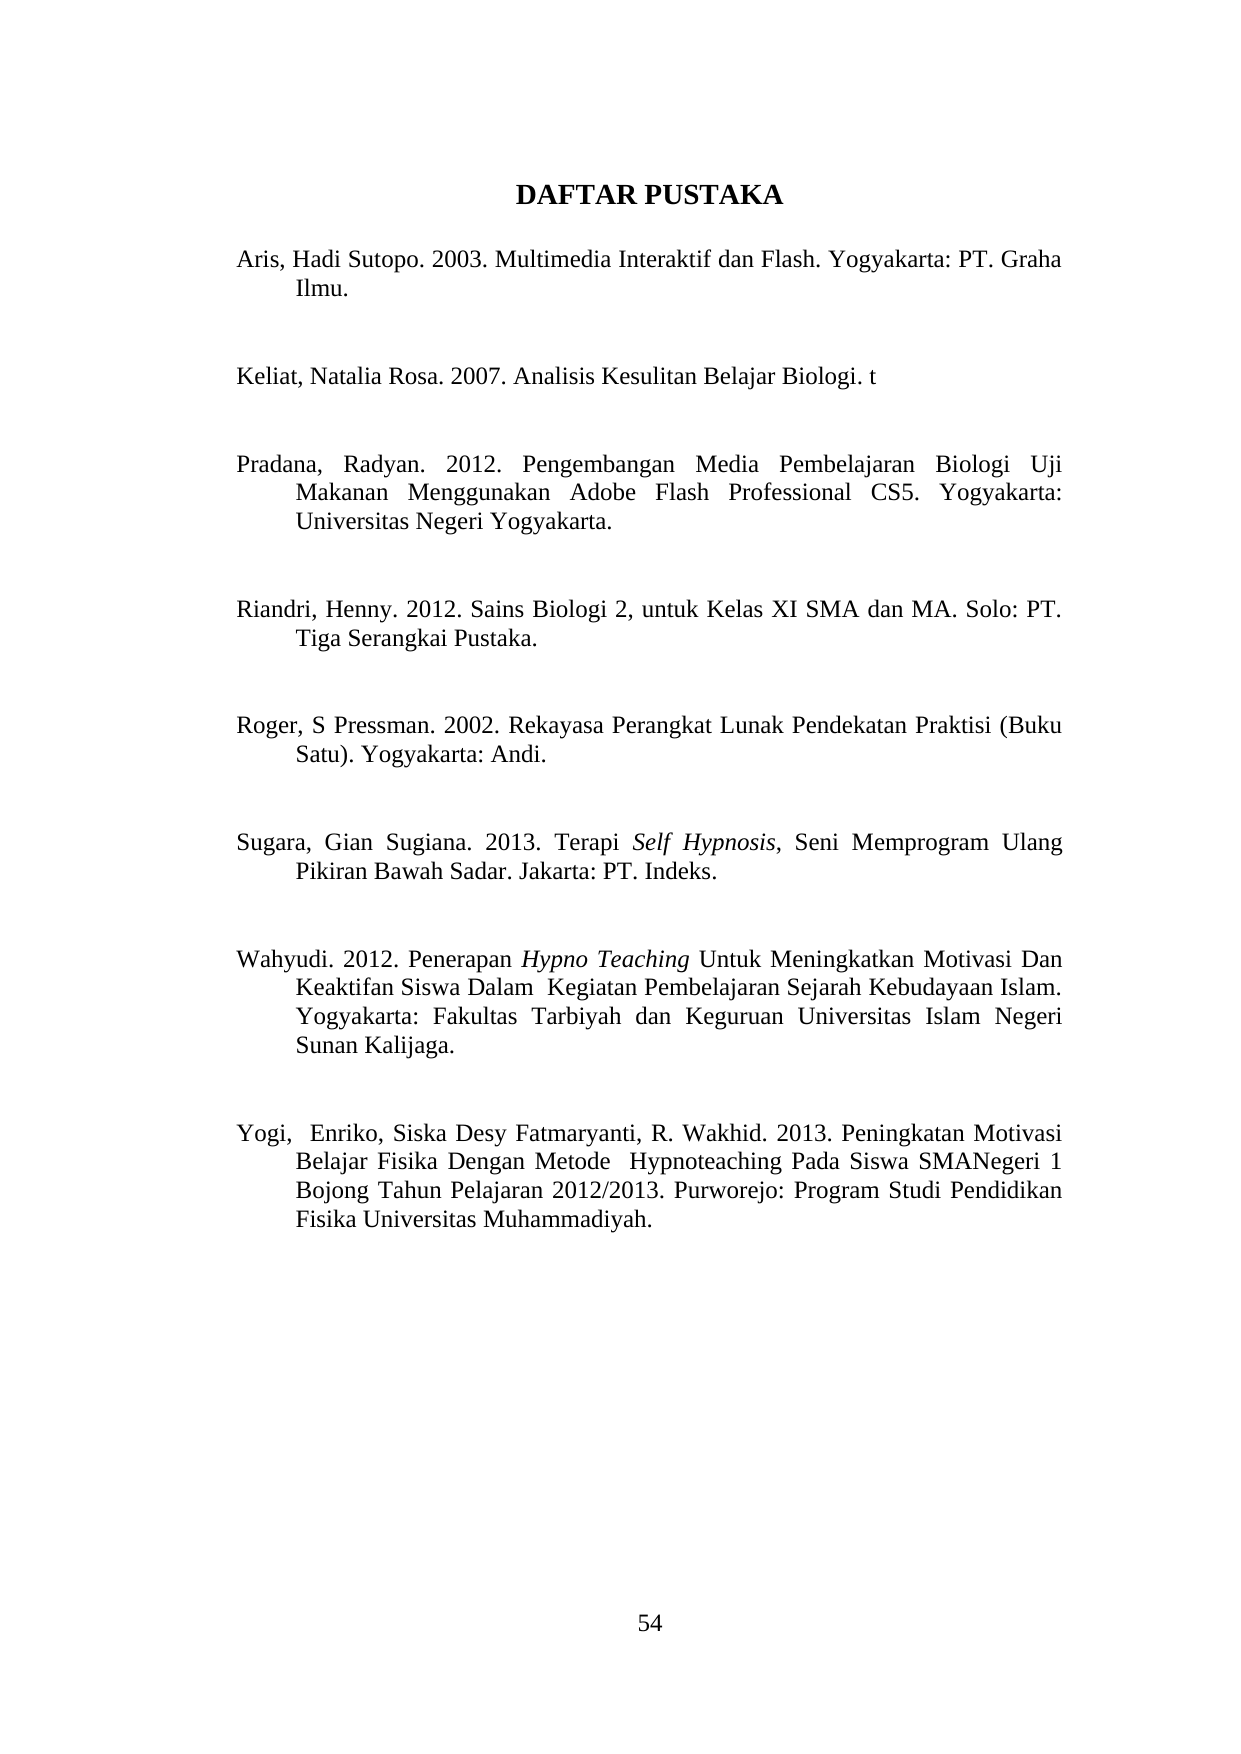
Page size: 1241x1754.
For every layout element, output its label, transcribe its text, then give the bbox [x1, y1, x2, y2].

text Roger, S Pressman. 2002. Rekayasa Perangkat Lunak Pendekatan Praktisi (Buku Satu). Yogyakarta: Andi. [236, 711, 1063, 768]
subtitle DAFTAR PUSTAKA [236, 177, 1063, 211]
text Sugara, Gian Sugiana. 2013. Terapi Self Hypnosis, Seni Memprogram Ulang Pikiran Bawah Sadar. Jakarta: PT. Indeks. [236, 827, 1063, 884]
text Riandri, Henny. 2012. Sains Biologi 2, untuk Kelas XI SMA dan MA. Solo: PT. Tiga Serangkai Pustaka. [236, 594, 1063, 651]
text Keliat, Natalia Rosa. 2007. Analisis Kesulitan Belajar Biologi. t [236, 361, 1063, 389]
text Aris, Hadi Sutopo. 2003. Multimedia Interaktif dan Flash. Yogyakarta: PT. Graha Ilmu. [236, 244, 1063, 302]
text Wahyudi. 2012. Penerapan Hypno Teaching Untuk Meningkatkan Motivasi Dan Keaktifan Siswa Dalam Kegiatan Pembelajaran Sejarah Kebudayaan Islam. Yogyakarta: Fakultas Tarbiyah dan Keguruan Universitas Islam Negeri Sunan Kalijaga. [236, 944, 1063, 1059]
text Yogi, Enriko, Siska Desy Fatmaryanti, R. Wakhid. 2013. Peningkatan Motivasi Belajar Fisika Dengan Metode Hypnoteaching Pada Siswa SMANegeri 1 Bojong Tahun Pelajaran 2012/2013. Purworejo: Program Studi Pendidikan Fisika Universitas Muhammadiyah. [236, 1118, 1063, 1233]
text Pradana, Radyan. 2012. Pengembangan Media Pembelajaran Biologi Uji Makanan Menggunakan Adobe Flash Professional CS5. Yogyakarta: Universitas Negeri Yogyakarta. [236, 449, 1063, 535]
